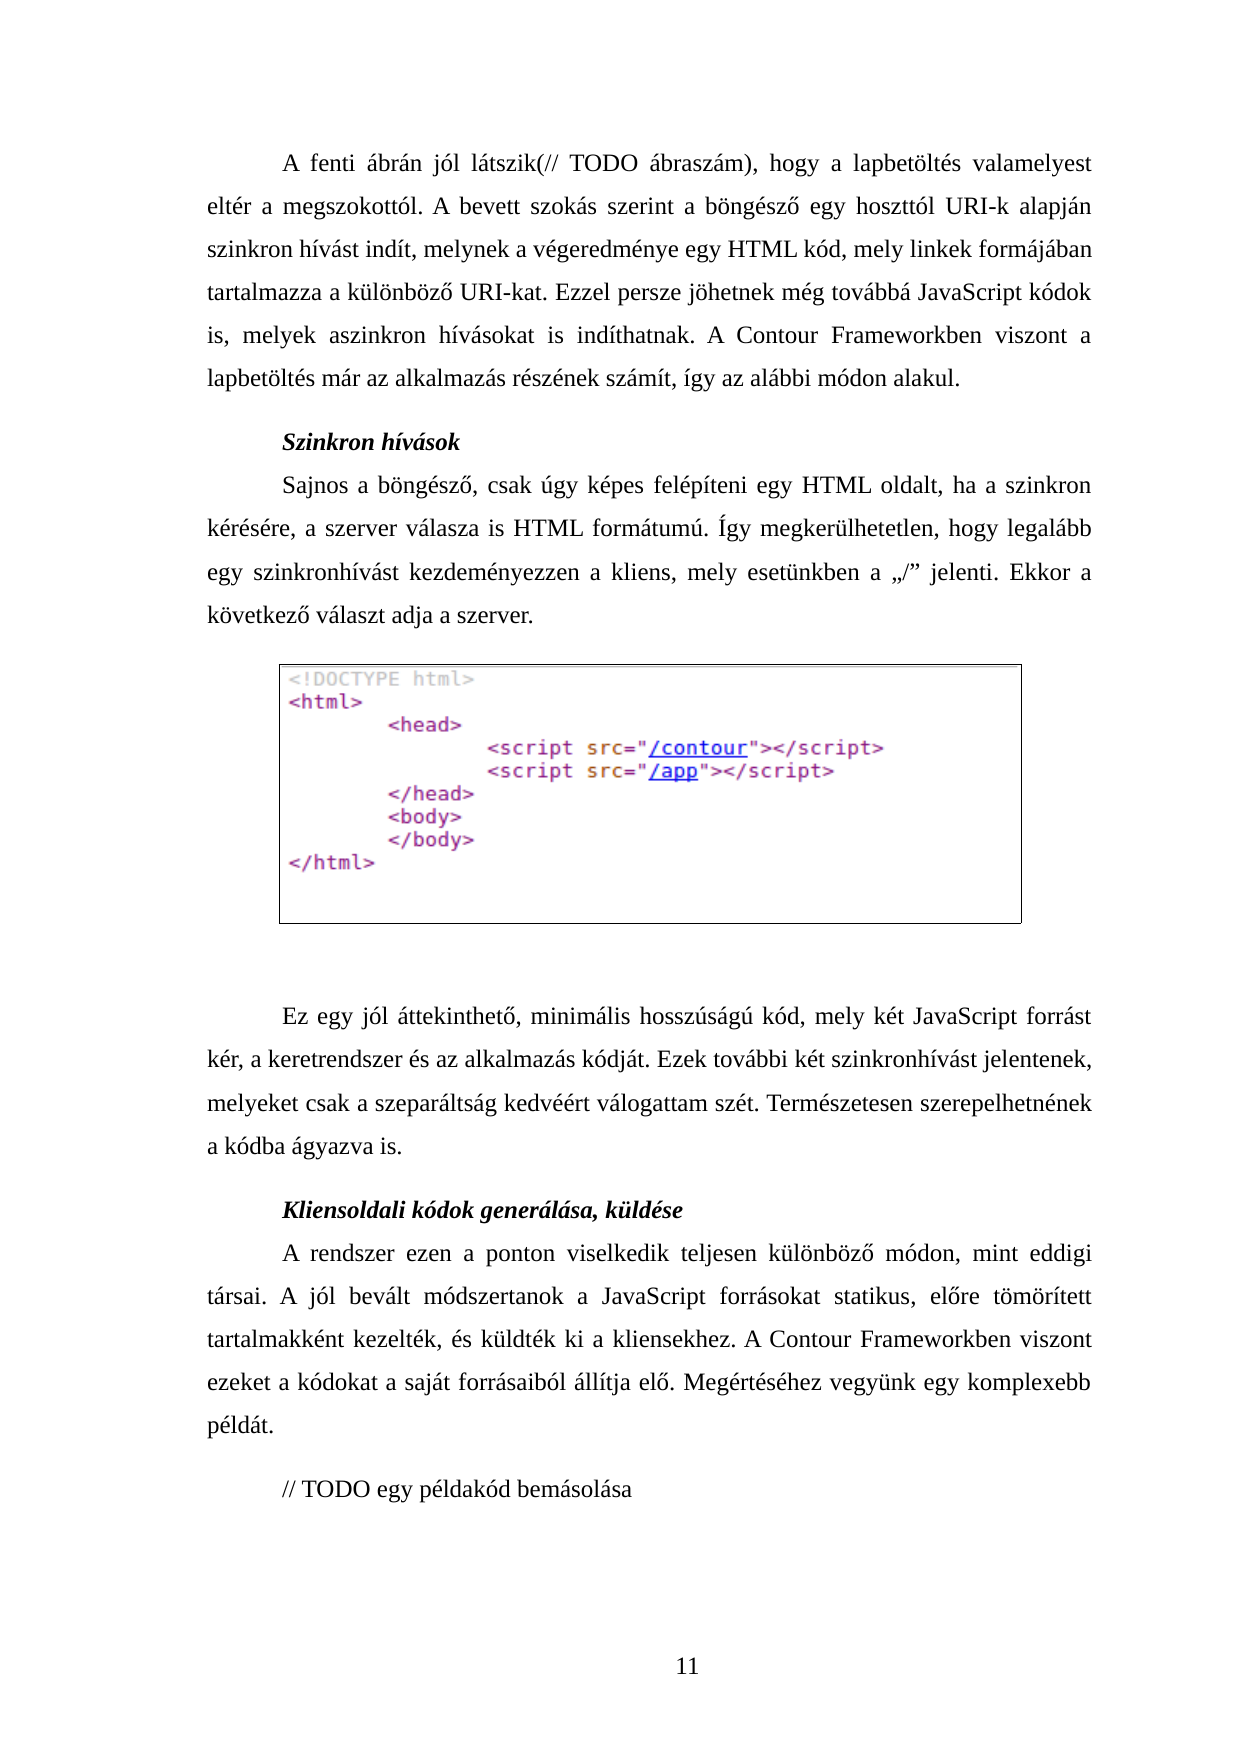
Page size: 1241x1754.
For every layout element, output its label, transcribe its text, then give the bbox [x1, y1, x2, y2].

picture [281, 666, 1018, 920]
text A rendszer ezen a ponton viselkedik teljesen különböző módon, mint eddigi társai. A jól bevált módszertanok a JavaScript forrásokat statikus, előre tömörített tartalmakként kezelték, és küldték ki a kliensekhez. A Contour Frameworkben viszont ezeket a kódokat a saját forrásaiból állítja elő. Megértéséhez vegyünk egy komplexebb példát. [207, 1238, 1092, 1439]
text // TODO egy példakód bemásolása [207, 1474, 1092, 1503]
text A fenti ábrán jól látszik(// TODO ábraszám), hogy a lapbetöltés valamelyest eltér a megszokottól. A bevett szokás szerint a böngésző egy hoszttól URI-k alapján szinkron hívást indít, melynek a végeredménye egy HTML kód, mely linkek formájában tartalmazza a különböző URI-kat. Ezzel persze jöhetnek még továbbá JavaScript kódok is, melyek aszinkron hívásokat is indíthatnak. A Contour Frameworkben viszont a lapbetöltés már az alkalmazás részének számít, így az alábbi módon alakul. [207, 148, 1092, 392]
text Ez egy jól áttekinthető, minimális hosszúságú kód, mely két JavaScript forrást kér, a keretrendszer és az alkalmazás kódját. Ezek további két szinkronhívást jelentenek, melyeket csak a szeparáltság kedvéért válogattam szét. Természetesen szerepelhetnének a kódba ágyazva is. [207, 1001, 1092, 1159]
subtitle Kliensoldali kódok generálása, küldése [244, 1195, 1092, 1223]
subtitle Szinkron hívások [244, 427, 1092, 456]
text Sajnos a böngésző, csak úgy képes felépíteni egy HTML oldalt, ha a szinkron kérésére, a szerver válasza is HTML formátumú. Így megkerülhetetlen, hogy legalább egy szinkronhívást kezdeményezzen a kliens, mely esetünkben a „/” jelenti. Ekkor a következő választ adja a szerver. [207, 470, 1092, 628]
